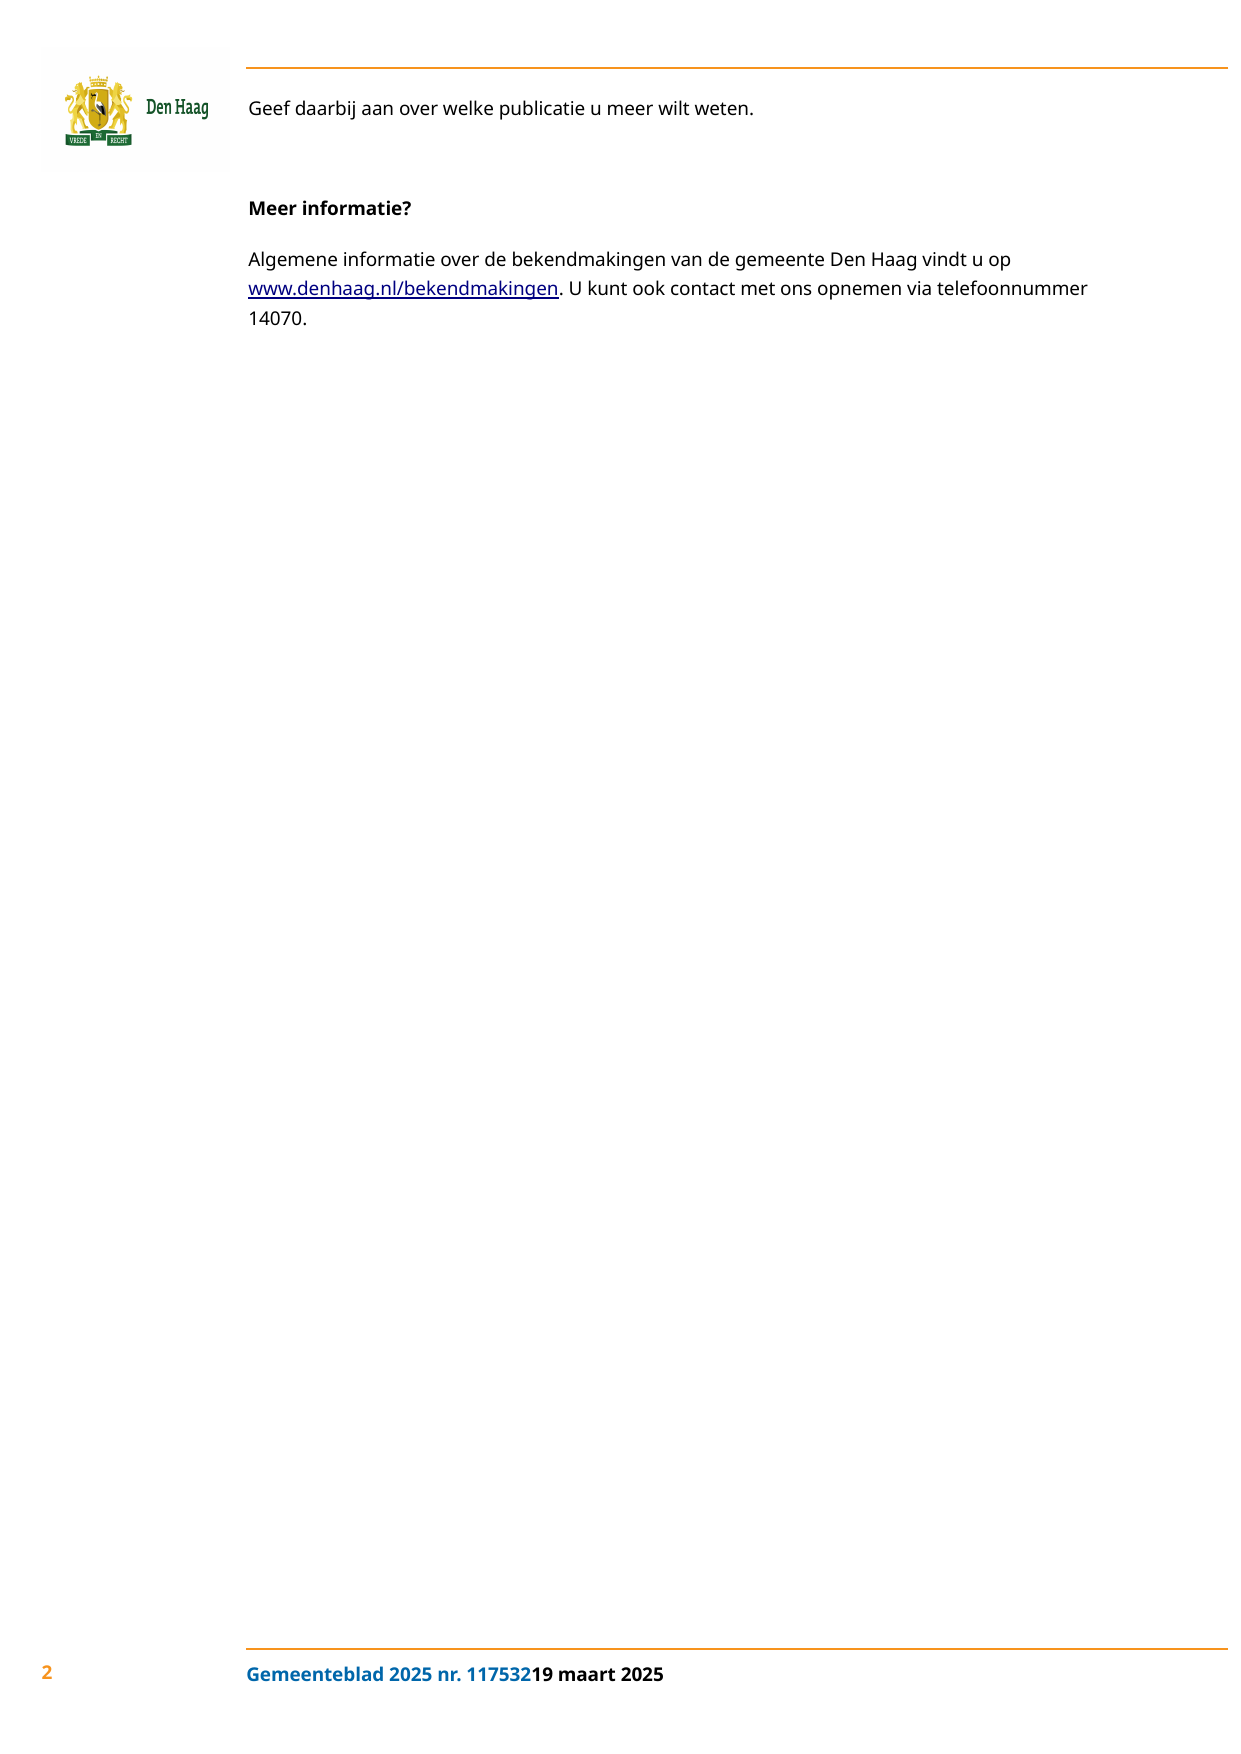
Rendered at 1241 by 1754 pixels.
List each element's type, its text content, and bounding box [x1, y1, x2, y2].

text Meer informatie? [248, 196, 1152, 221]
picture [41, 47, 231, 172]
text Algemene informatie over de bekendmakingen van de gemeente Den Haag vindt u op www.denhaag.nl/bekendmakingen. U kunt ook contact met ons opnemen via telefoonnummer 14070. [248, 246, 1152, 331]
text Geef daarbij aan over welke publicatie u meer wilt weten. [248, 95, 1152, 121]
